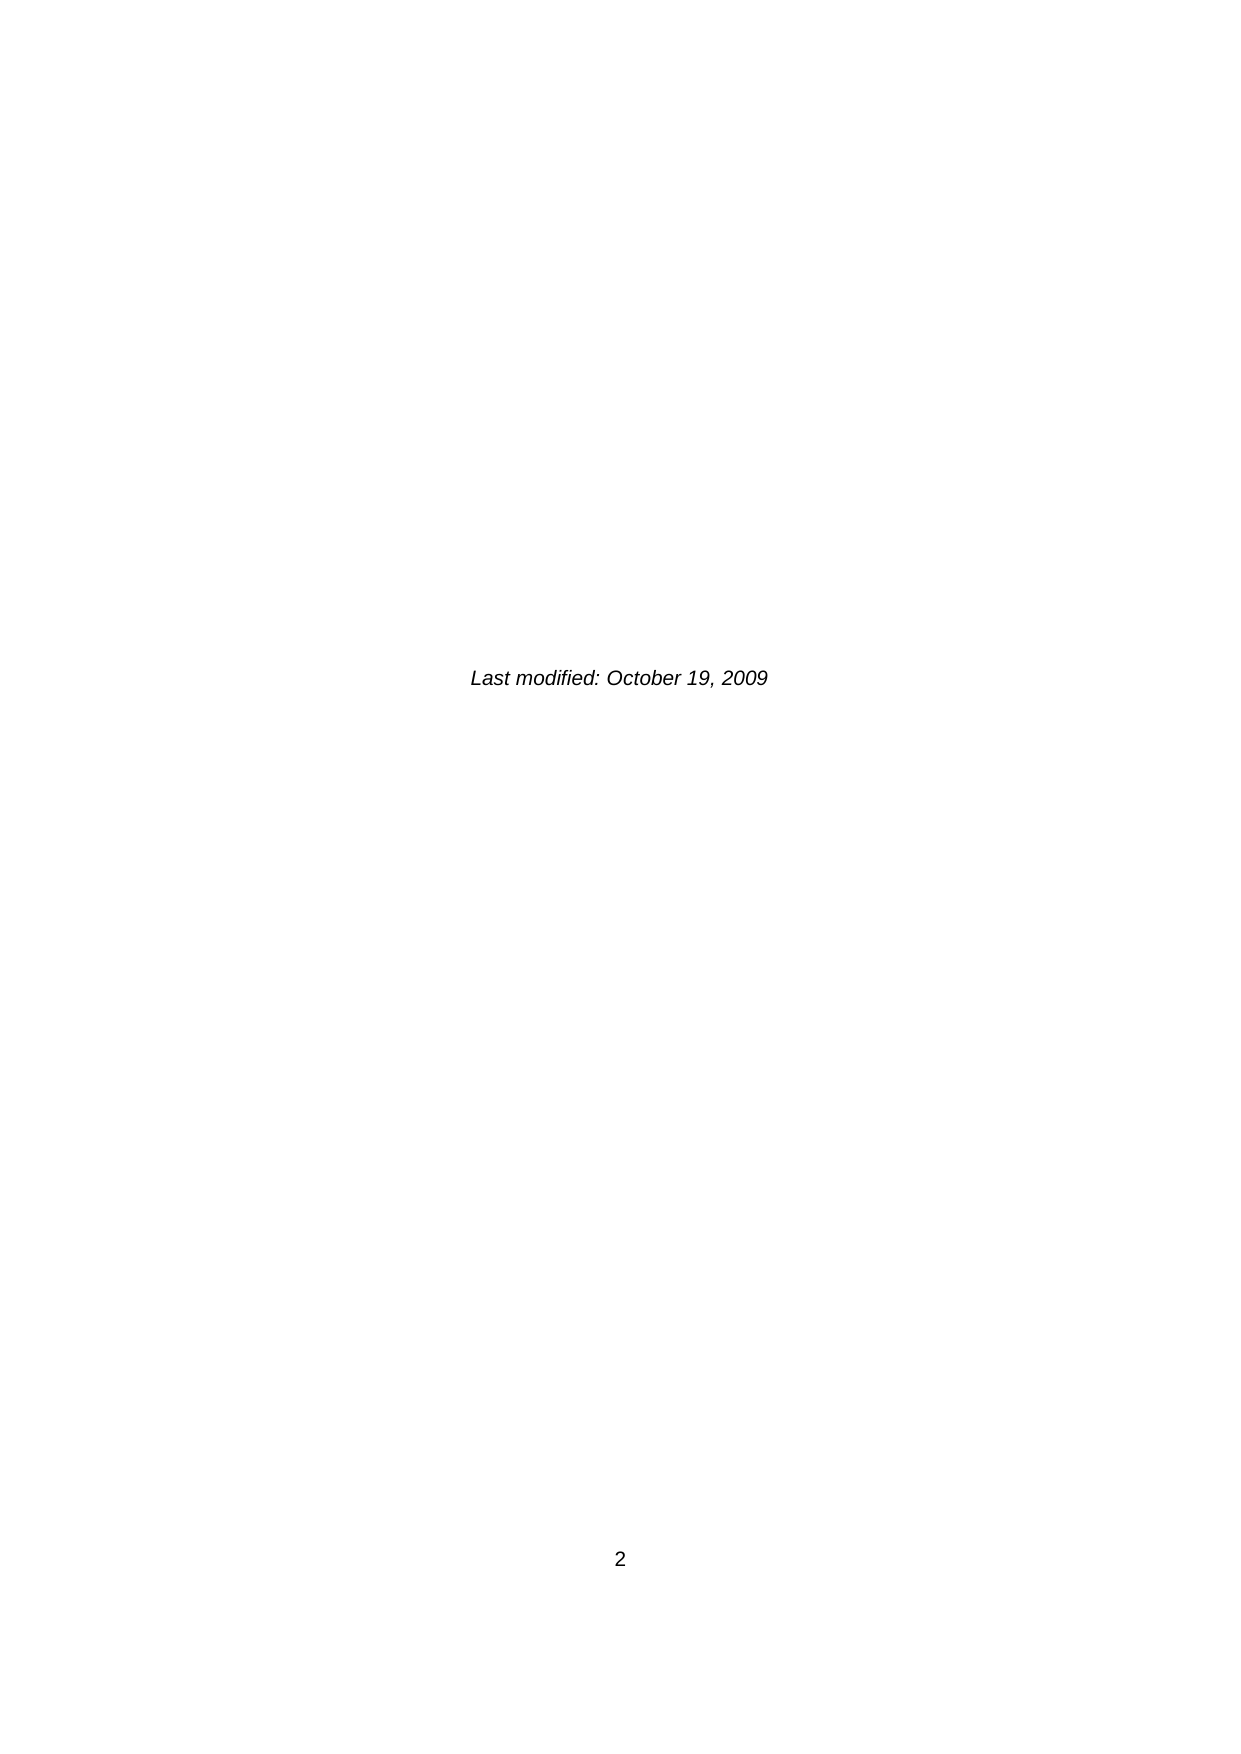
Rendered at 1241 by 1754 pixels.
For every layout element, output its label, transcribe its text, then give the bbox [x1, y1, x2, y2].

text Last modified: October 19, 2009 [177, 666, 1063, 690]
